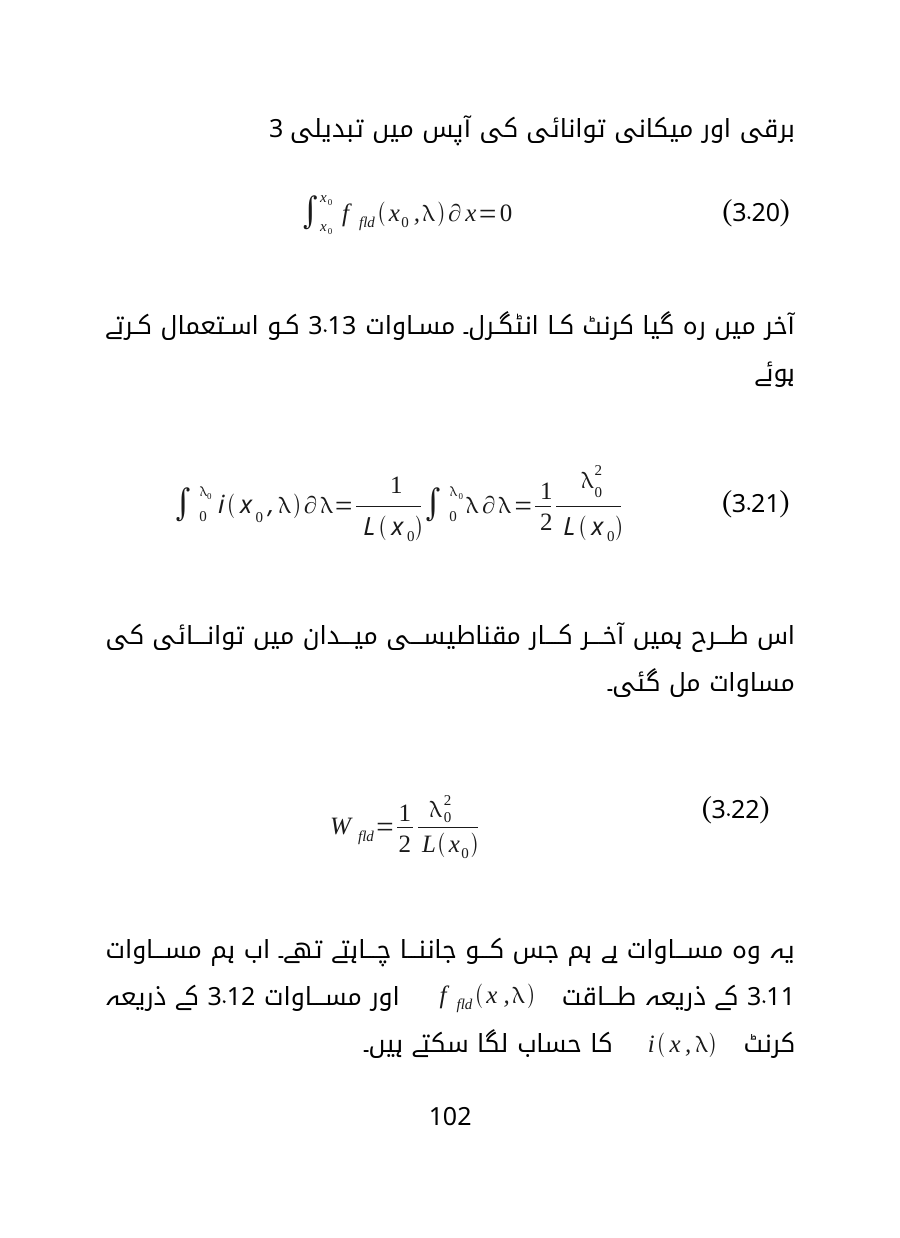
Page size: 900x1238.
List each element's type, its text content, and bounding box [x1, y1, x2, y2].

table_header (3.21) [683, 456, 795, 566]
text یہ وہ مساوات ہے ہم جس کو جاننا چاہتے تھے۔ اب ہم مساوات 3.11 کے ذریعہ طاقت اور مساوات 3.12 کے ذریعہ کرنٹ کا حساب لگا سکتے ہیں۔ [105, 926, 795, 1068]
table_header [105, 456, 682, 566]
table_header (3.22) [696, 754, 795, 879]
text اس طرح ہمیں آخر کار مقناطیسی میدان میں توانائی کی مساوات مل گئی۔ [105, 612, 795, 707]
table_header [105, 183, 698, 256]
table_header (3.20) [698, 183, 795, 256]
table_header [105, 754, 696, 879]
text آخر میں رہ گیا کرنٹ کا انٹگرل۔ مساوات 3.13 کو استعمال کرتے ہوئے [105, 302, 795, 397]
